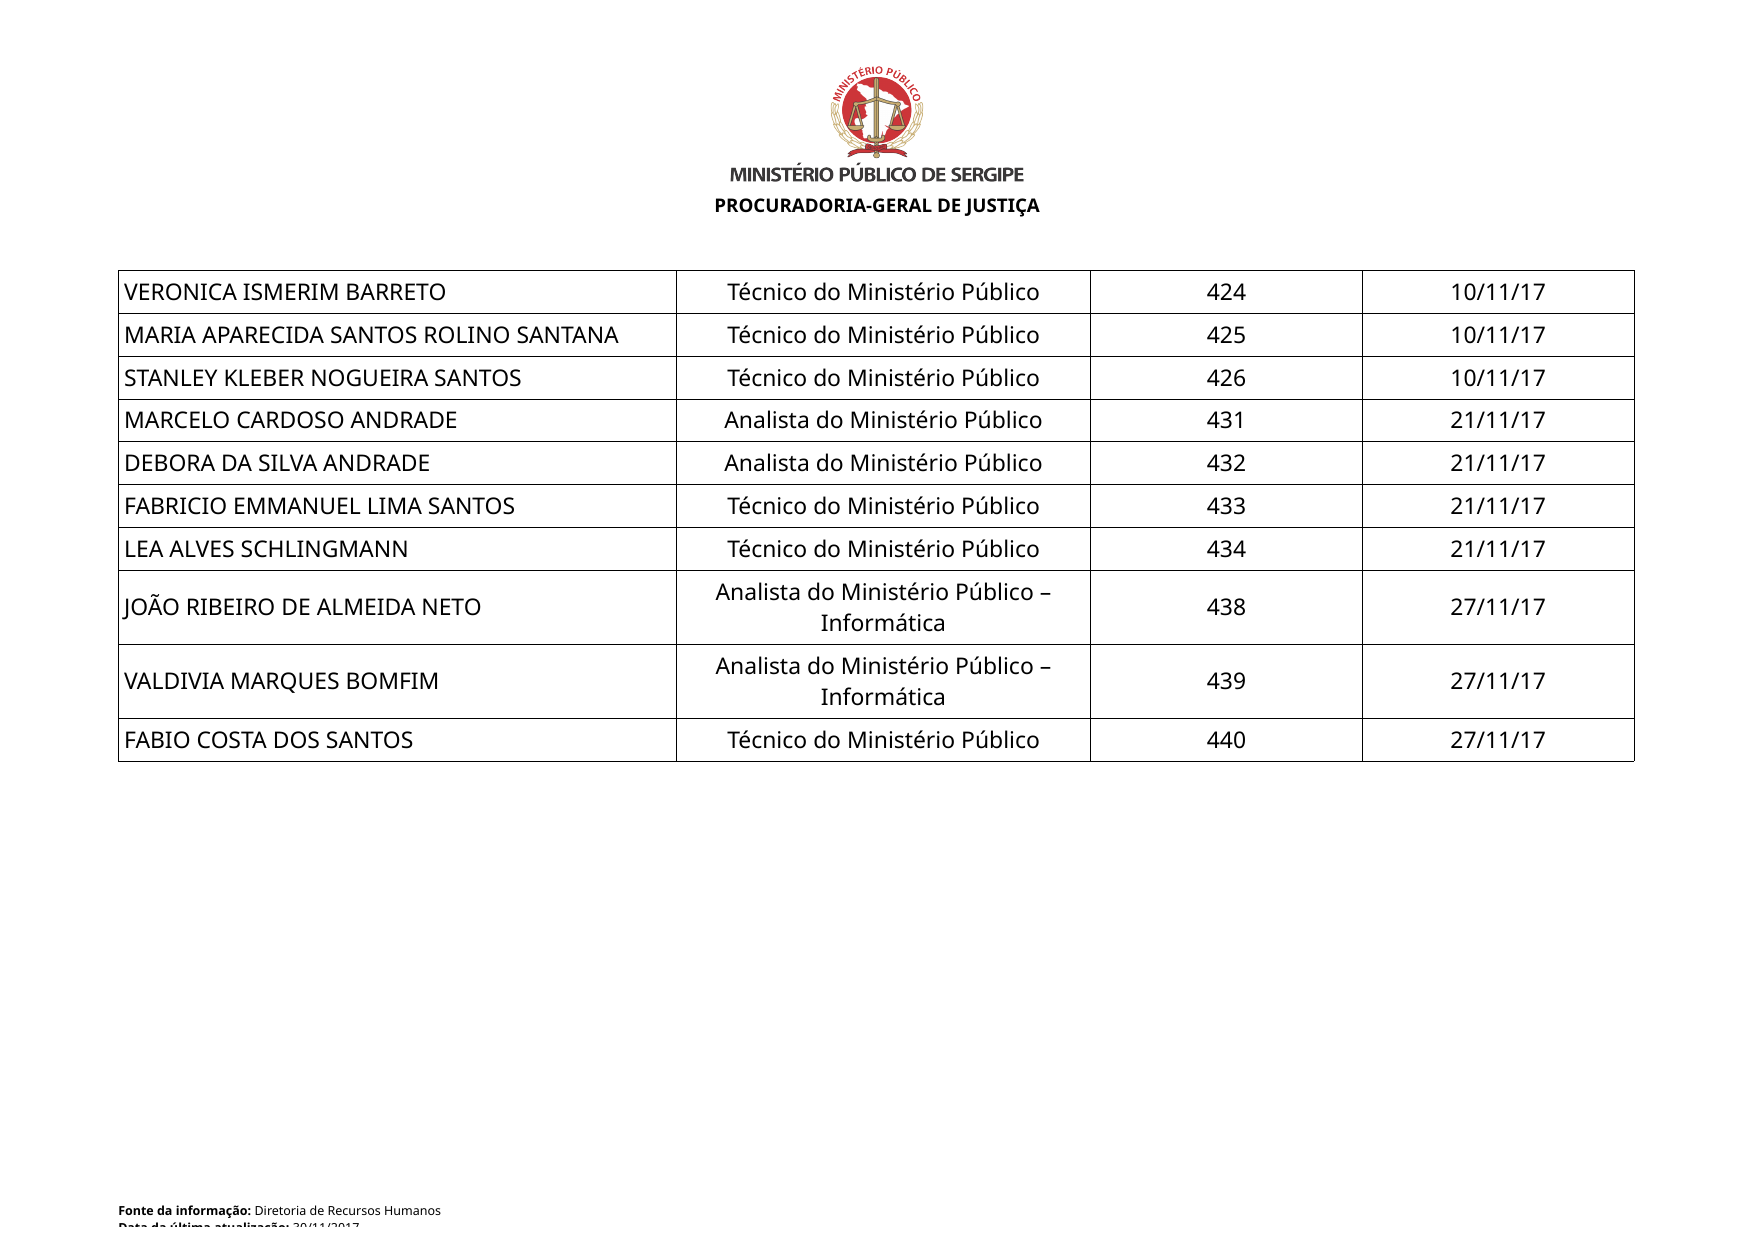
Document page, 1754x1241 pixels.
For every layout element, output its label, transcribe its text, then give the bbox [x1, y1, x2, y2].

table_cell STANLEY KLEBER NOGUEIRA SANTOS [119, 357, 676, 398]
table_cell Técnico do Ministério Público [677, 357, 1090, 398]
picture [730, 66, 1024, 185]
table_cell 10/11/17 [1363, 271, 1634, 313]
table_cell 10/11/17 [1363, 314, 1634, 356]
table_cell 431 [1091, 400, 1362, 441]
table_cell 438 [1091, 571, 1362, 644]
table_cell 21/11/17 [1363, 400, 1634, 441]
table_cell FABRICIO EMMANUEL LIMA SANTOS [119, 485, 676, 527]
table_cell Técnico do Ministério Público [677, 314, 1090, 356]
table_cell 433 [1091, 485, 1362, 527]
table_cell Técnico do Ministério Público [677, 719, 1090, 761]
table_cell MARIA APARECIDA SANTOS ROLINO SANTANA [119, 314, 676, 356]
table_cell FABIO COSTA DOS SANTOS [119, 719, 676, 761]
table_cell DEBORA DA SILVA ANDRADE [119, 442, 676, 484]
table_cell Técnico do Ministério Público [677, 485, 1090, 527]
table_cell LEA ALVES SCHLINGMANN [119, 528, 676, 570]
table_cell 425 [1091, 314, 1362, 356]
table_cell 439 [1091, 645, 1362, 718]
table_cell VERONICA ISMERIM BARRETO [119, 271, 676, 313]
table_cell Analista do Ministério Público [677, 442, 1090, 484]
table_cell 440 [1091, 719, 1362, 761]
table_cell Técnico do Ministério Público [677, 528, 1090, 570]
table_cell 10/11/17 [1363, 357, 1634, 398]
table_cell 434 [1091, 528, 1362, 570]
table_cell 426 [1091, 357, 1362, 398]
table_cell Analista do Ministério Público [677, 400, 1090, 441]
table_cell MARCELO CARDOSO ANDRADE [119, 400, 676, 441]
table_cell Analista do Ministério Público – Informática [677, 645, 1090, 718]
table_cell 27/11/17 [1363, 719, 1634, 761]
table_cell 21/11/17 [1363, 442, 1634, 484]
table_cell 27/11/17 [1363, 645, 1634, 718]
table_cell 27/11/17 [1363, 571, 1634, 644]
table_cell 424 [1091, 271, 1362, 313]
table_cell Analista do Ministério Público – Informática [677, 571, 1090, 644]
table_cell Técnico do Ministério Público [677, 271, 1090, 313]
table_cell 21/11/17 [1363, 485, 1634, 527]
table_cell 432 [1091, 442, 1362, 484]
table_cell JOÃO RIBEIRO DE ALMEIDA NETO [119, 571, 676, 644]
table_cell 21/11/17 [1363, 528, 1634, 570]
table_cell VALDIVIA MARQUES BOMFIM [119, 645, 676, 718]
